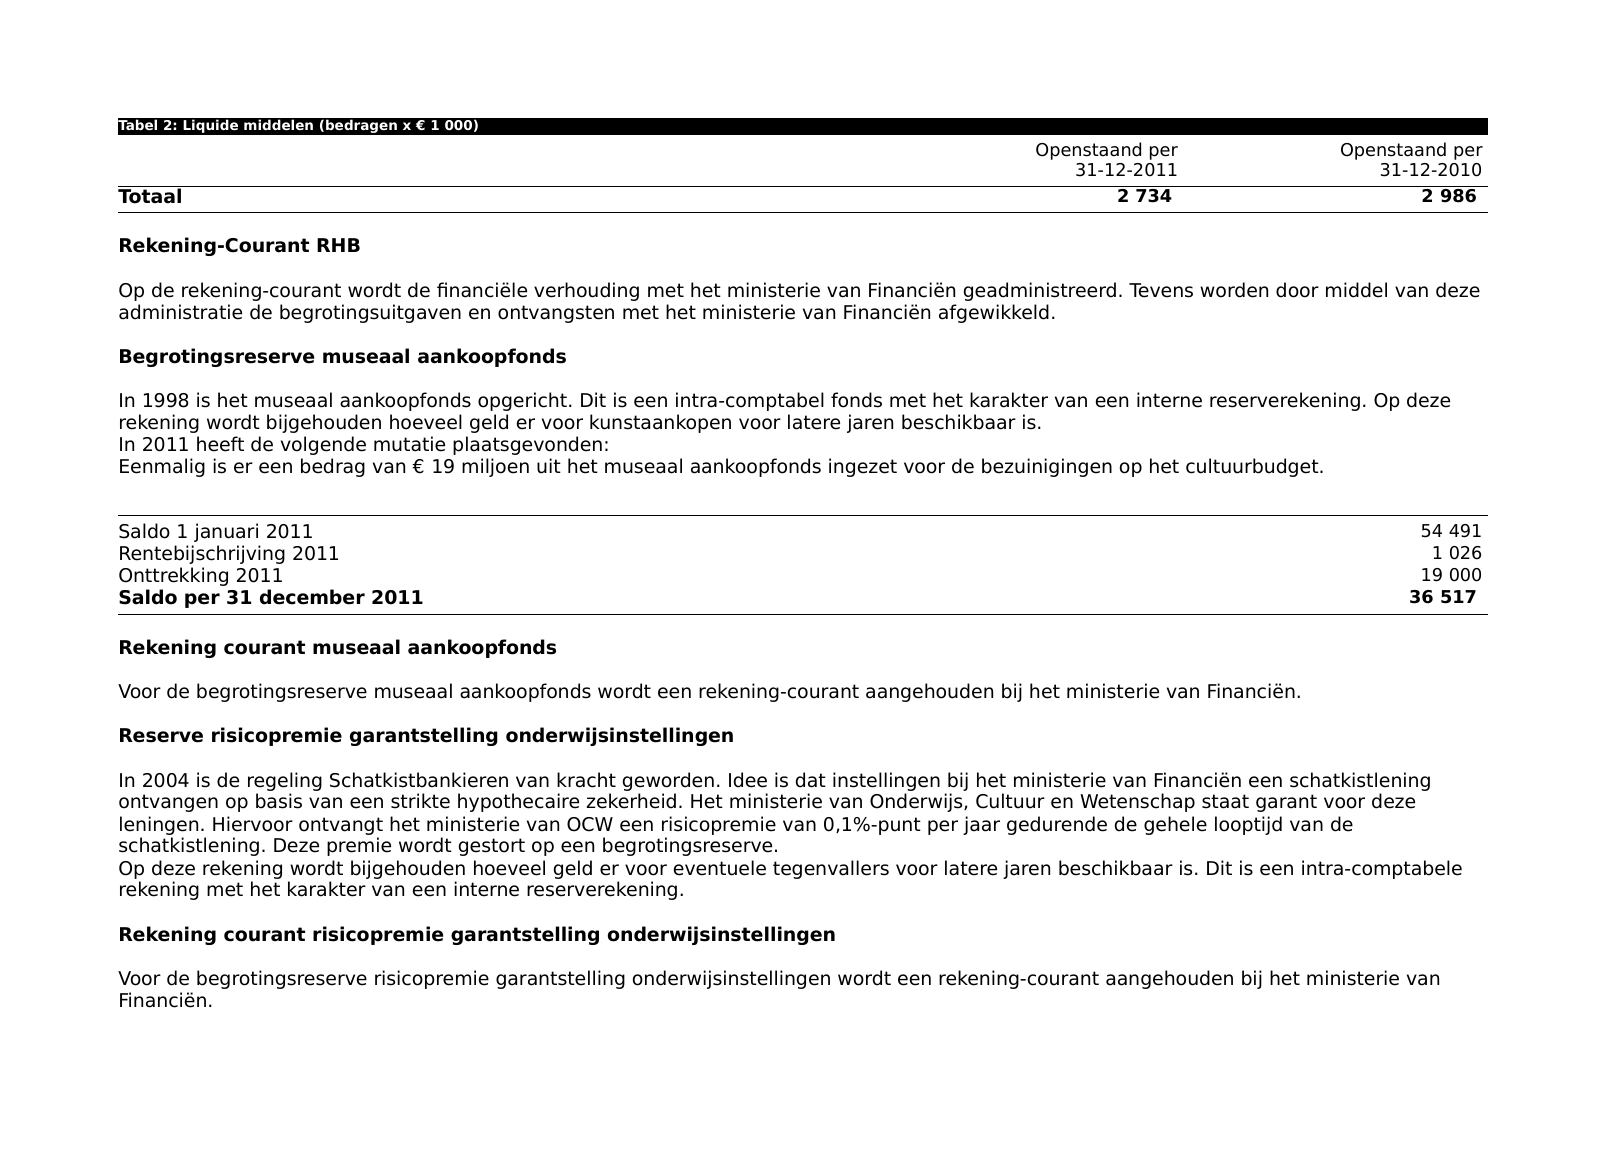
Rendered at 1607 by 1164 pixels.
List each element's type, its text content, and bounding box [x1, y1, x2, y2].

table_cell Rentebijschrijving 2011 [118, 543, 1214, 565]
table_cell 36 517 [1214, 587, 1488, 614]
table_cell [118, 135, 879, 186]
subtitle Rekening courant risicopremie garantstelling onderwijsinstellingen [118, 923, 1488, 946]
table_cell 54 491 [1214, 516, 1488, 543]
subtitle Reserve risicopremie garantstelling onderwijsinstellingen [118, 725, 1488, 747]
subtitle Rekening-Courant RHB [118, 235, 1488, 257]
text In 2011 heeft de volgende mutatie plaatsgevonden: [118, 434, 1488, 456]
text Op de rekening-courant wordt de financiële verhouding met het ministerie van Financiën geadministreerd. Tevens worden door middel van deze administratie de begrotingsuitgaven en ontvangsten met het ministerie van Financiën afgewikkeld. [118, 279, 1488, 323]
text In 1998 is het museaal aankoopfonds opgericht. Dit is een intra-comptabel fonds met het karakter van een interne reserverekening. Op deze rekening wordt bijgehouden hoeveel geld er voor kunstaankopen voor latere jaren beschikbaar is. [118, 390, 1488, 434]
text Voor de begrotingsreserve risicopremie garantstelling onderwijsinstellingen wordt een rekening-courant aangehouden bij het ministerie van Financiën. [118, 968, 1488, 1012]
subtitle Begrotingsreserve museaal aankoopfonds [118, 346, 1488, 368]
subtitle Rekening courant museaal aankoopfonds [118, 637, 1488, 659]
table_header Tabel 3: Rekening-courant museaal aankoopfonds (bedragen x € 1 000) [118, 500, 1488, 515]
table_cell 19 000 [1214, 565, 1488, 587]
table_cell Saldo 1 januari 2011 [118, 516, 1214, 543]
text Voor de begrotingsreserve museaal aankoopfonds wordt een rekening-courant aangehouden bij het ministerie van Financiën. [118, 681, 1488, 703]
table_cell 2 734 [879, 187, 1184, 212]
table_cell Saldo per 31 december 2011 [118, 587, 1214, 614]
table_cell Openstaand per 31-12-2011 [879, 135, 1184, 186]
table_cell 1 026 [1214, 543, 1488, 565]
table_cell Onttrekking 2011 [118, 565, 1214, 587]
table_header Tabel 2: Liquide middelen (bedragen x € 1 000) [118, 118, 1488, 134]
text Eenmalig is er een bedrag van € 19 miljoen uit het museaal aankoopfonds ingezet voor de bezuinigingen op het cultuurbudget. [118, 456, 1488, 478]
table_cell 2 986 [1184, 187, 1488, 212]
text In 2004 is de regeling Schatkistbankieren van kracht geworden. Idee is dat instellingen bij het ministerie van Financiën een schatkistlening ontvangen op basis van een strikte hypothecaire zekerheid. Het ministerie van Onderwijs, Cultuur en Wetenschap staat garant voor deze leningen. Hiervoor ontvangt het ministerie van OCW een risicopremie van 0,1%-punt per jaar gedurende de gehele looptijd van de schatkistlening. Deze premie wordt gestort op een begrotingsreserve. [118, 769, 1488, 857]
table_cell Openstaand per 31-12-2010 [1184, 135, 1488, 186]
table_cell Totaal [118, 187, 879, 212]
text Op deze rekening wordt bijgehouden hoeveel geld er voor eventuele tegenvallers voor latere jaren beschikbaar is. Dit is een intra-comptabele rekening met het karakter van een interne reserverekening. [118, 857, 1488, 901]
